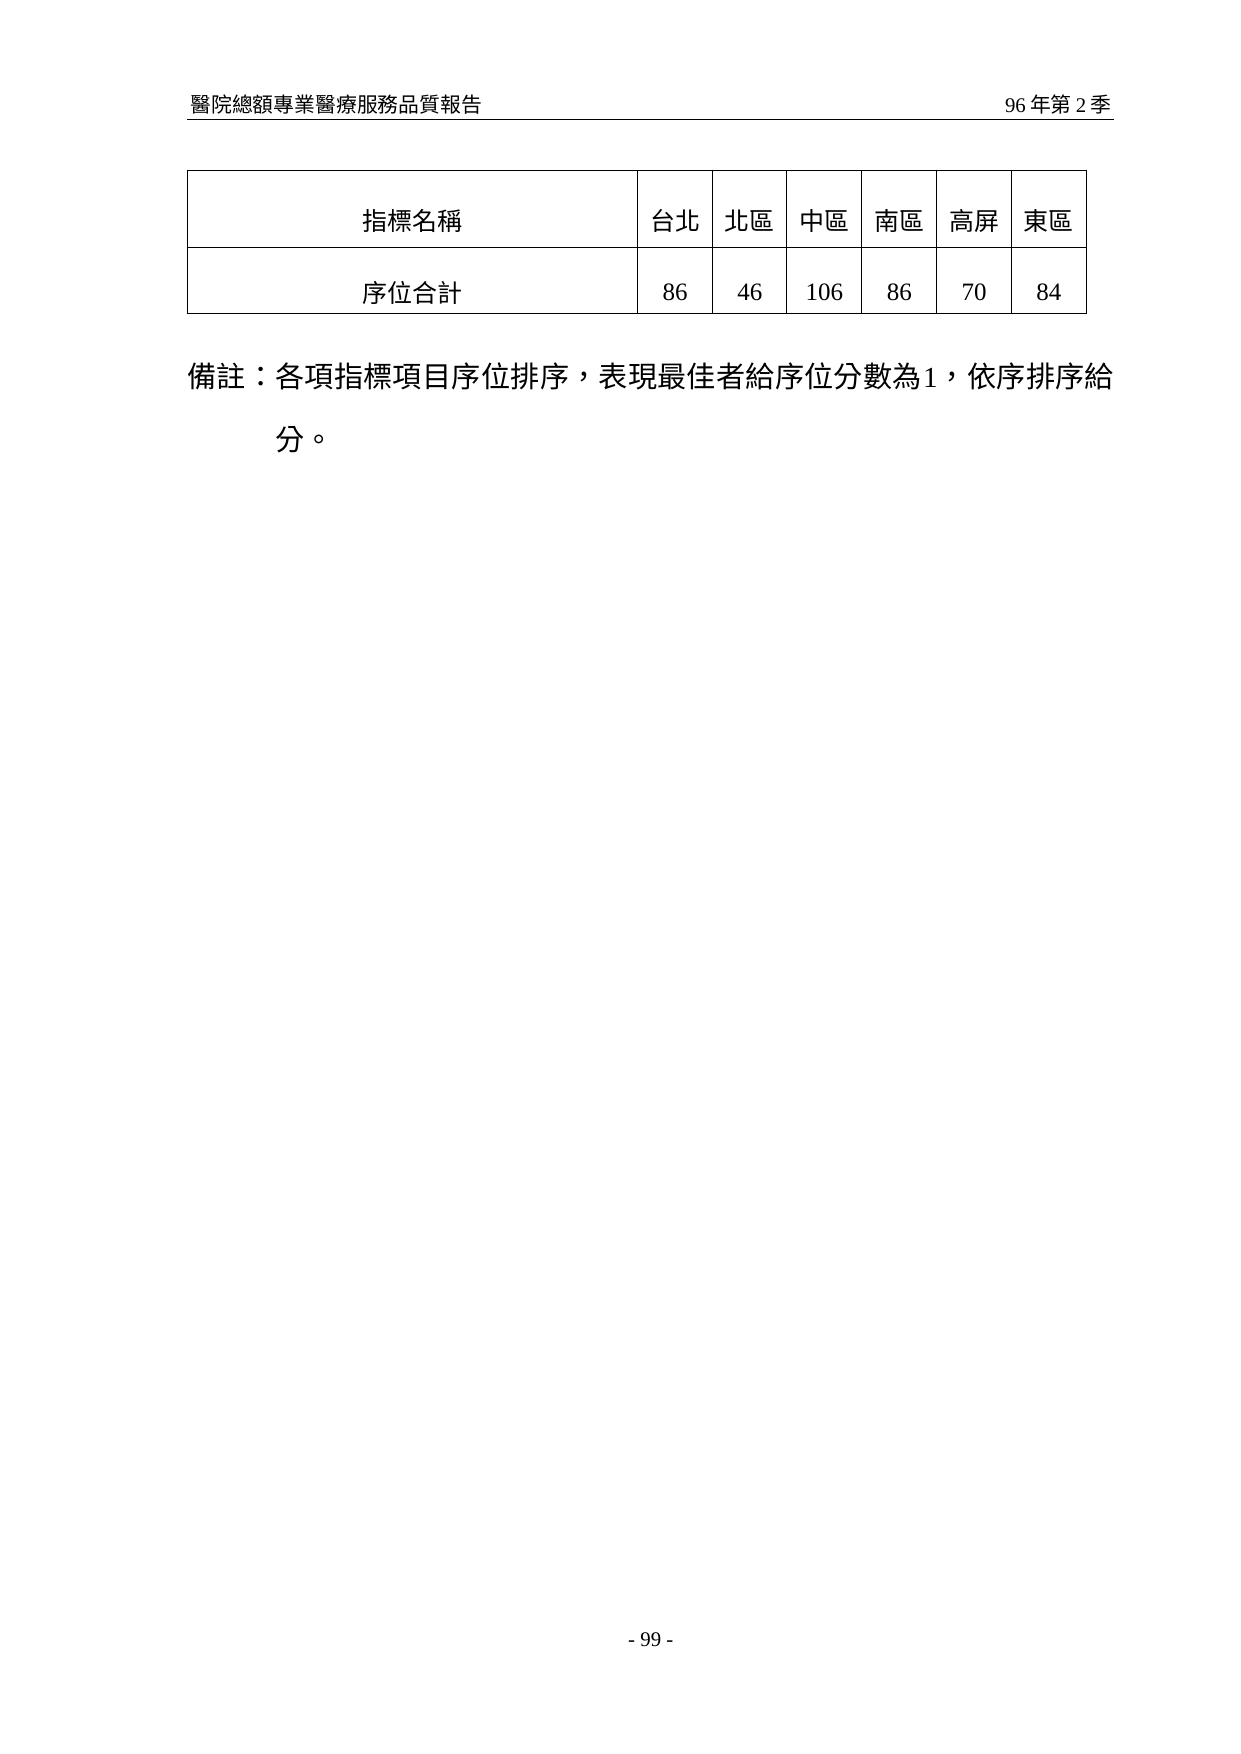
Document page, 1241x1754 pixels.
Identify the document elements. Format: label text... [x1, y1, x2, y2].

table_header 東區 [1012, 171, 1086, 247]
table_cell 84 [1012, 248, 1086, 313]
table_cell 86 [862, 248, 936, 313]
table_header 南區 [862, 171, 936, 247]
table_header 北區 [713, 171, 786, 247]
table_header 指標名稱 [188, 171, 637, 247]
table_cell 86 [638, 248, 712, 313]
table_cell 序位合計 [188, 248, 637, 313]
table_header 中區 [787, 171, 861, 247]
table_header 高屏 [937, 171, 1011, 247]
table_cell 46 [713, 248, 786, 313]
table_header 台北 [638, 171, 712, 247]
table_cell 106 [787, 248, 861, 313]
text 備註：各項指標項目序位排序，表現最佳者給序位分數為1，依序排序給分。 [187, 333, 1114, 458]
table_cell 70 [937, 248, 1011, 313]
